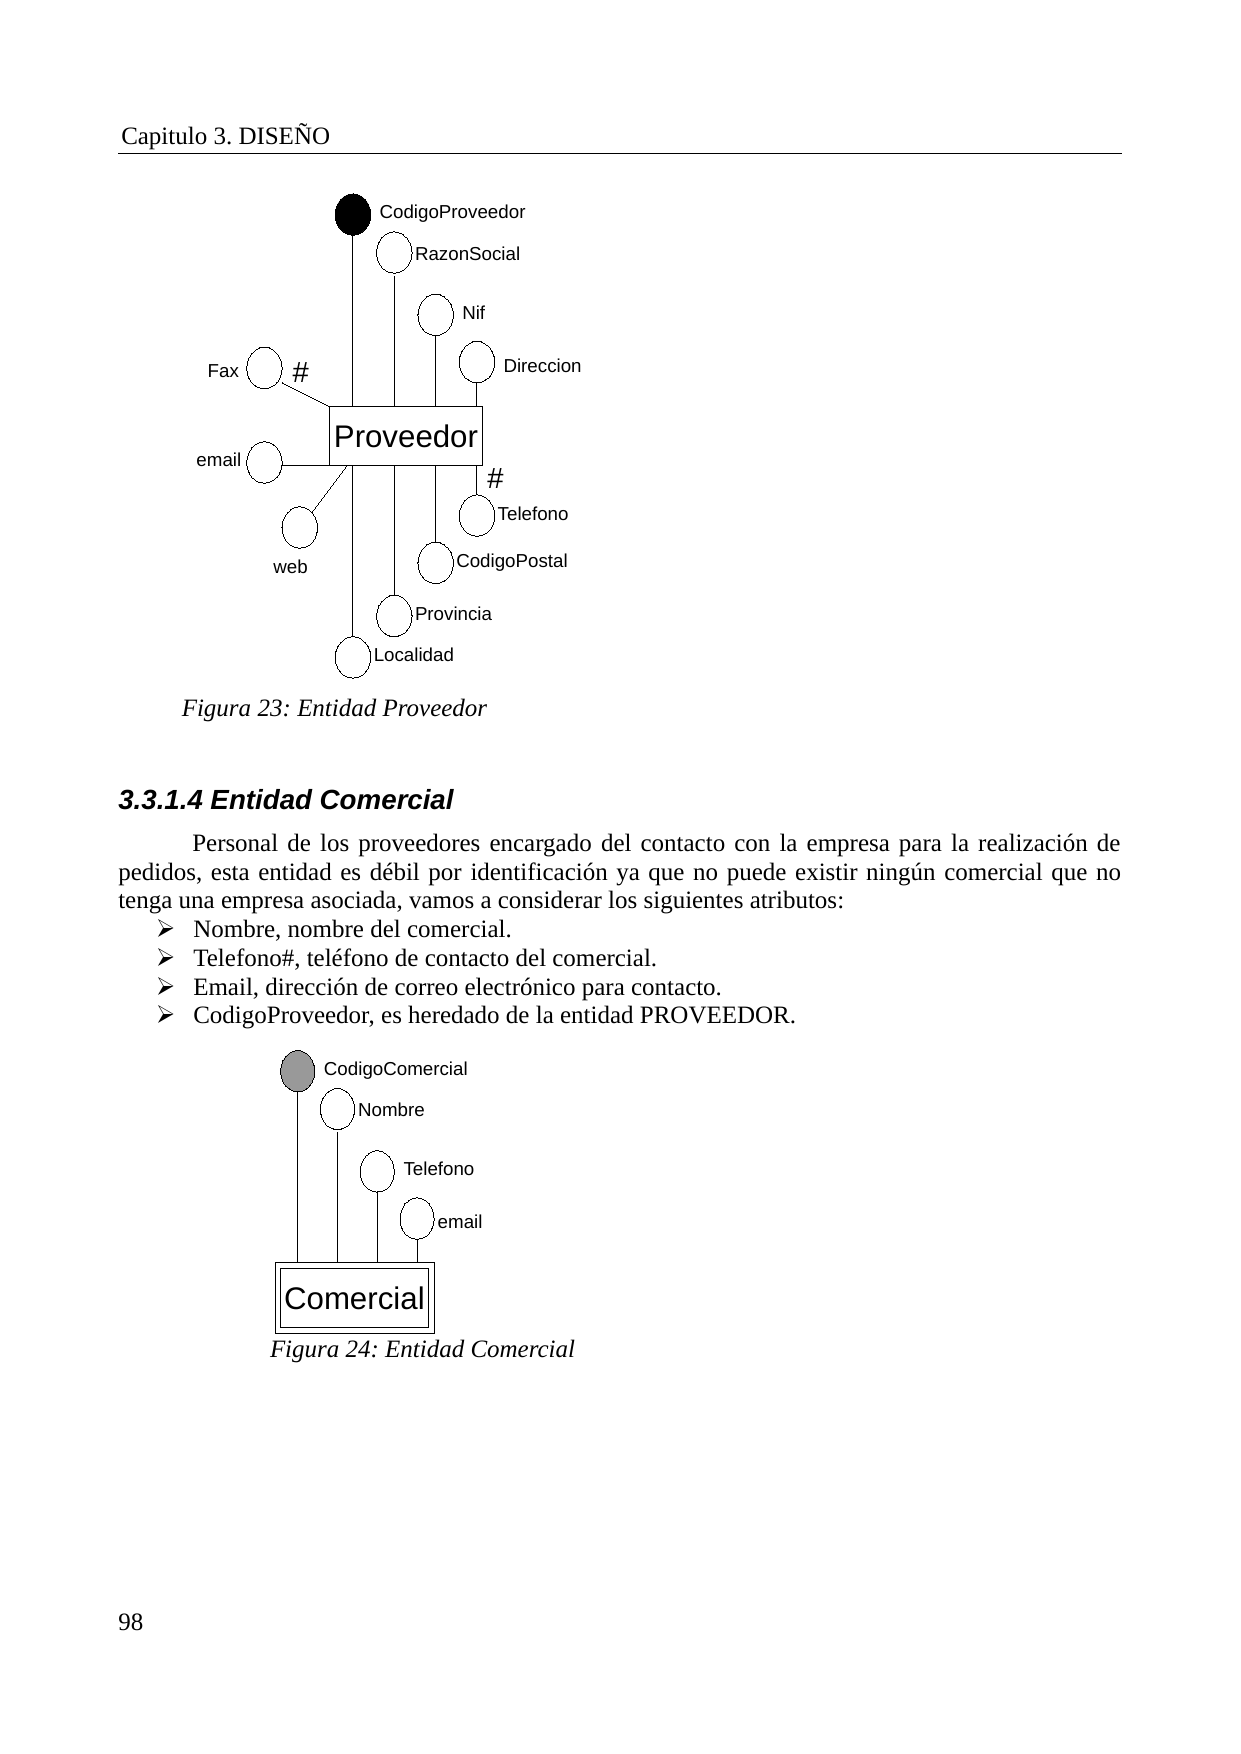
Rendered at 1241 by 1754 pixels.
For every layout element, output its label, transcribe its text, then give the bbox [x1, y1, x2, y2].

text Personal de los proveedores encargado del contacto con la empresa para la realización de pedidos, esta entidad es débil por identificación ya que no puede existir ningún comercial que no tenga una empresa asociada, vamos a considerar los siguientes atributos: [118, 828, 1122, 914]
list Nombre, nombre del comercial. [156, 914, 1122, 943]
text Figura 24: Entidad Comercial [270, 1063, 646, 1363]
list CodigoProveedor, es heredado de la entidad PROVEEDOR. [156, 1000, 1122, 1029]
subtitle 3.3.1.4 Entidad Comercial [118, 783, 1122, 815]
list Telefono#, teléfono de contacto del comercial. [156, 943, 1122, 972]
text Figura 23: Entidad Proveedor [182, 200, 624, 721]
list Email, dirección de correo electrónico para contacto. [156, 972, 1122, 1000]
